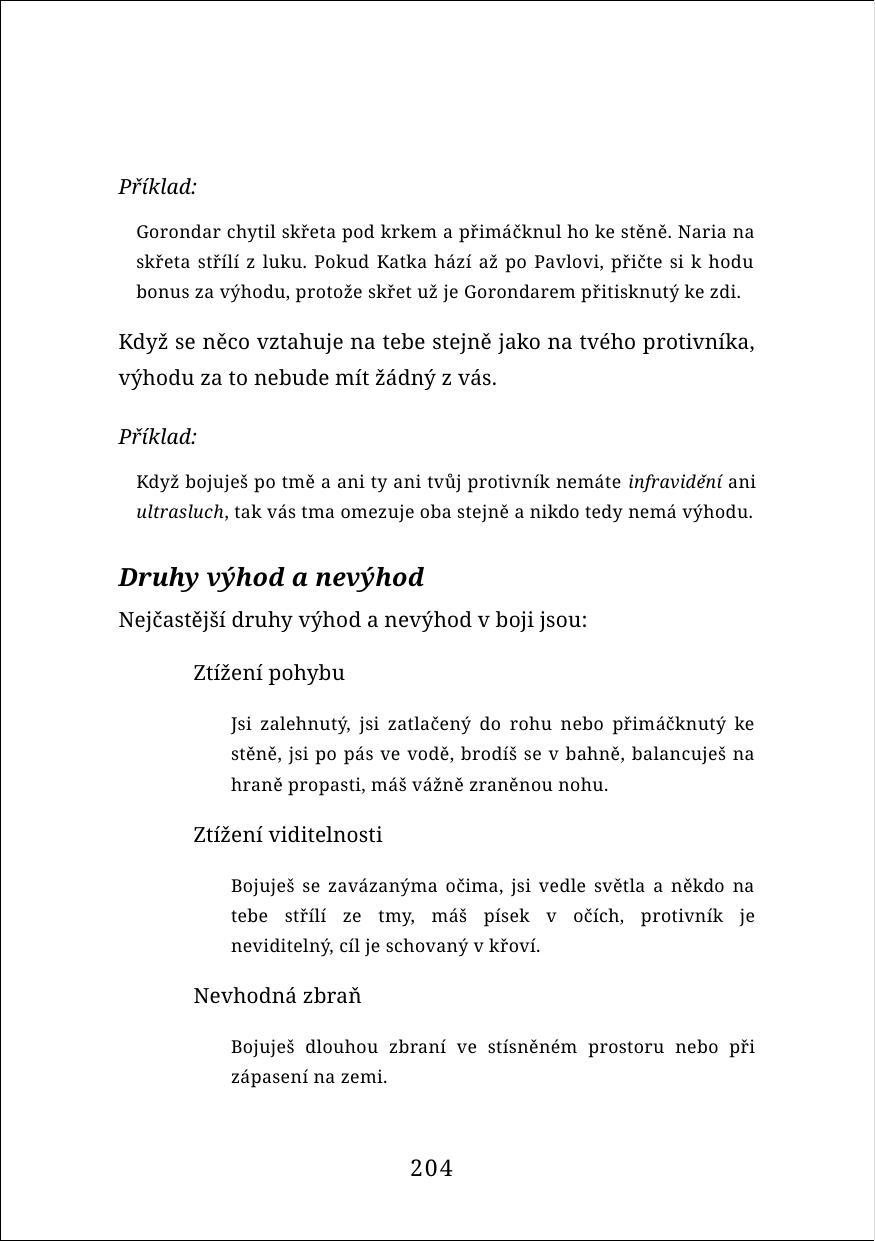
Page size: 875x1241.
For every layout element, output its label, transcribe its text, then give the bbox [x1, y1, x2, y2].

text Gorondar chytil skřeta pod krkem a přimáčknul ho ke stěně. Naria na skřeta střílí z luku. Pokud Katka hází až po Pavlovi, přičte si k hodu bonus za výhodu, protože skřet už je Gorondarem přitisknutý ke zdi. [136, 219, 756, 304]
list Ztížení viditelnosti [156, 820, 756, 848]
list Ztížení pohybu [156, 658, 756, 687]
text Když se něco vztahuje na tebe stejně jako na tvého protivníka, výhodu za to nebude mít žádný z vás. [118, 327, 756, 391]
text Nejčastější druhy výhod a nevýhod v boji jsou: [118, 605, 756, 633]
list Jsi zalehnutý, jsi zatlačený do rohu nebo přimáčknutý ke stěně, jsi po pás ve vodě, brodíš se v bahně, balancuješ na hraně propasti, máš vážně zraněnou nohu. [193, 712, 756, 796]
subtitle Druhy výhod a nevýhod [118, 559, 756, 593]
list Bojuješ dlouhou zbraní ve stísněném prostoru nebo při zápasení na zemi. [193, 1035, 756, 1089]
text Příklad: [118, 422, 756, 451]
text Příklad: [118, 172, 756, 200]
text Když bojuješ po tmě a ani ty ani tvůj protivník nemáte infravidění ani ultrasluch, tak vás tma omezuje oba stejně a nikdo tedy nemá výhodu. [136, 469, 756, 524]
list Bojuješ se zavázanýma očima, jsi vedle světla a někdo na tebe střílí ze tmy, máš písek v očích, protivník je neviditelný, cíl je schovaný v křoví. [193, 873, 756, 958]
list Nevhodná zbraň [156, 981, 756, 1010]
